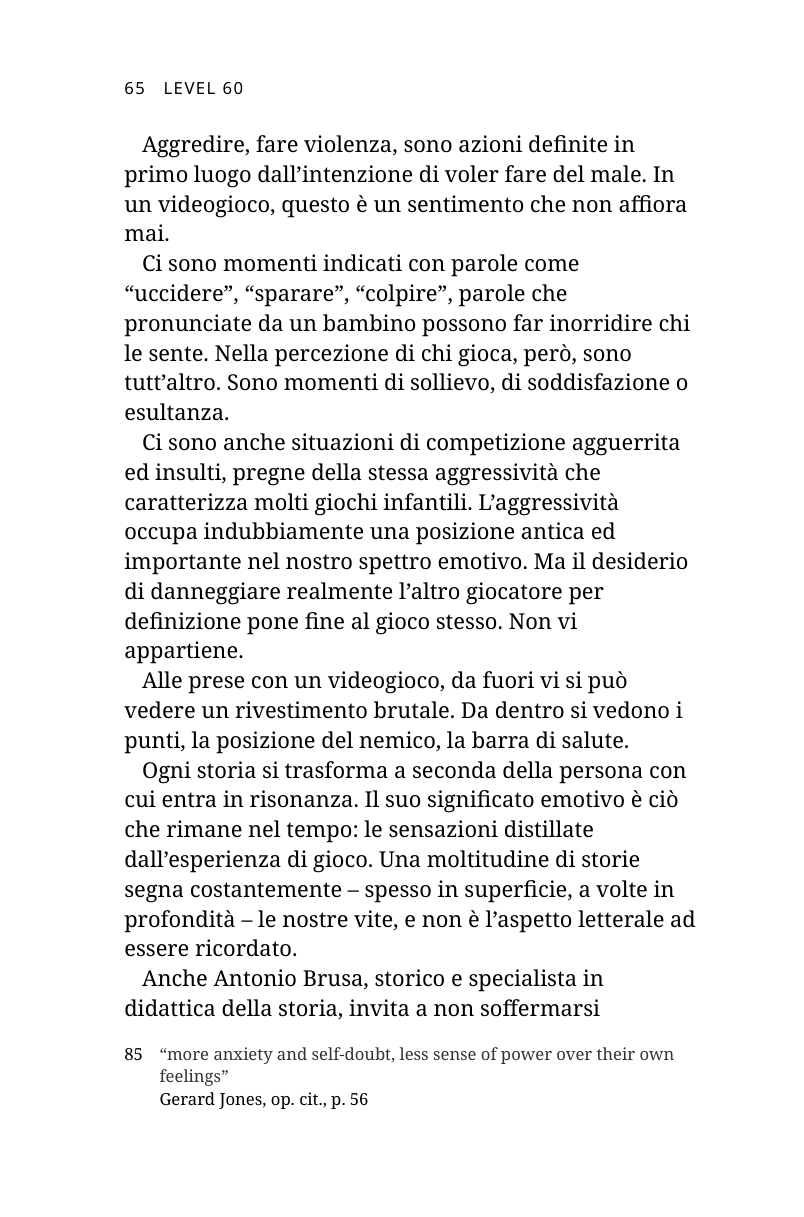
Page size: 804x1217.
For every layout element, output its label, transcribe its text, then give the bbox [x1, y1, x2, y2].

text Ci sono momenti indicati con parole come “uccidere”, “sparare”, “colpire”, parole che pronunciate da un bambino possono far inorridire chi le sente. Nella percezione di chi gioca, però, sono tutt’altro. Sono momenti di sollievo, di soddisfazione o esultanza. [124, 248, 697, 427]
text Gerard Jones, op. cit., p. 56 [124, 1088, 697, 1110]
text “more anxiety and self-doubt, less sense of power over their own feelings” [124, 1042, 697, 1088]
text Alle prese con un videogioco, da fuori vi si può vedere un rivestimento brutale. Da dentro si vedono i punti, la posizione del nemico, la barra di salute. [124, 665, 697, 754]
text Aggredire, fare violenza, sono azioni definite in primo luogo dall’intenzione di voler fare del male. In un videogioco, questo è un sentimento che non affiora mai. [124, 129, 697, 248]
text Ogni storia si trasforma a seconda della persona con cui entra in risonanza. Il suo significato emotivo è ciò che rimane nel tempo: le sensazioni distillate dall’esperienza di gioco. Una moltitudine di storie segna costantemente – spesso in superficie, a volte in profondità – le nostre vite, e non è l’aspetto letterale ad essere ricordato. [124, 754, 697, 963]
text Anche Antonio Brusa, storico e specialista in didattica della storia, invita a non soffermarsi [124, 963, 697, 1023]
text Ci sono anche situazioni di competizione agguerrita ed insulti, pregne della stessa aggressività che caratterizza molti giochi infantili. L’aggressività occupa indubbiamente una posizione antica ed importante nel nostro spettro emotivo. Ma il desiderio di danneggiare realmente l’altro giocatore per definizione pone fine al gioco stesso. Non vi appartiene. [124, 427, 697, 665]
